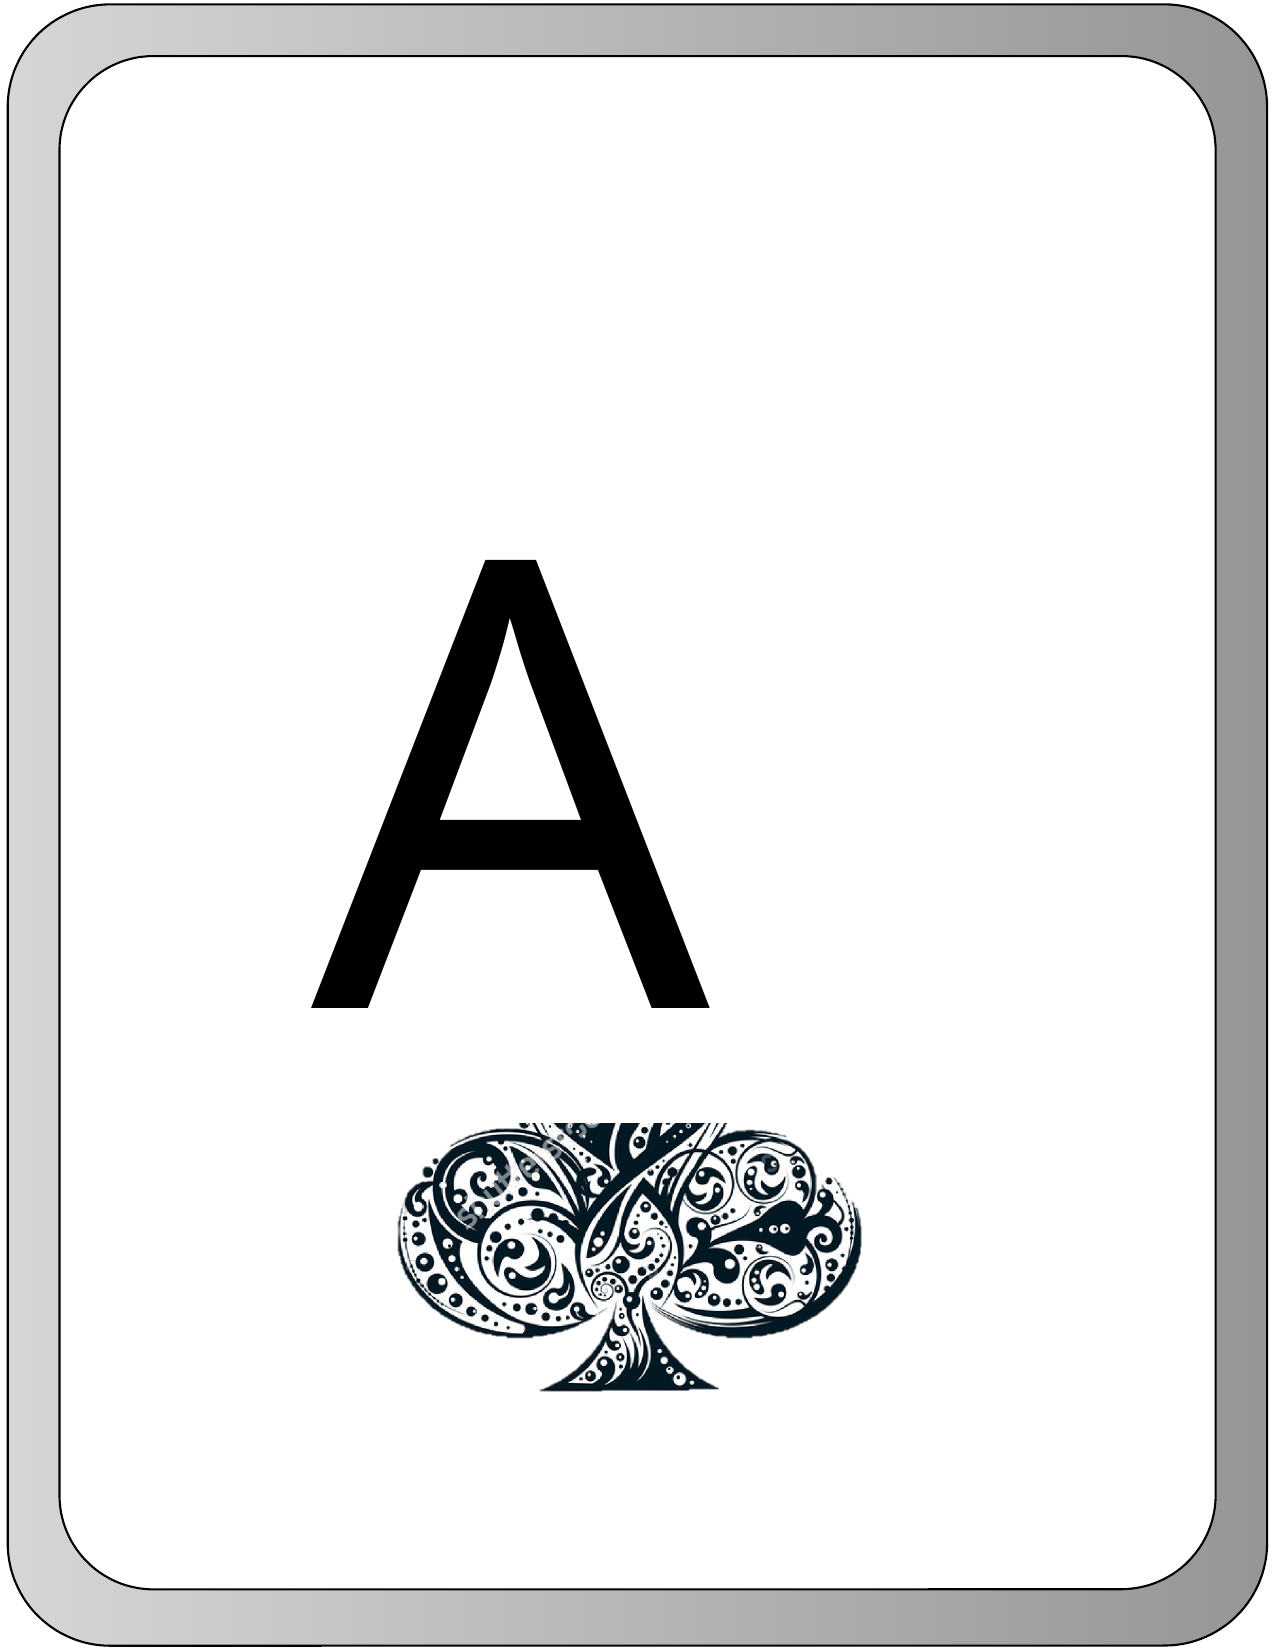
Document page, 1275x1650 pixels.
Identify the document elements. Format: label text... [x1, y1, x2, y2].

text A [15, 48, 24, 64]
text A [312, 340, 963, 1115]
